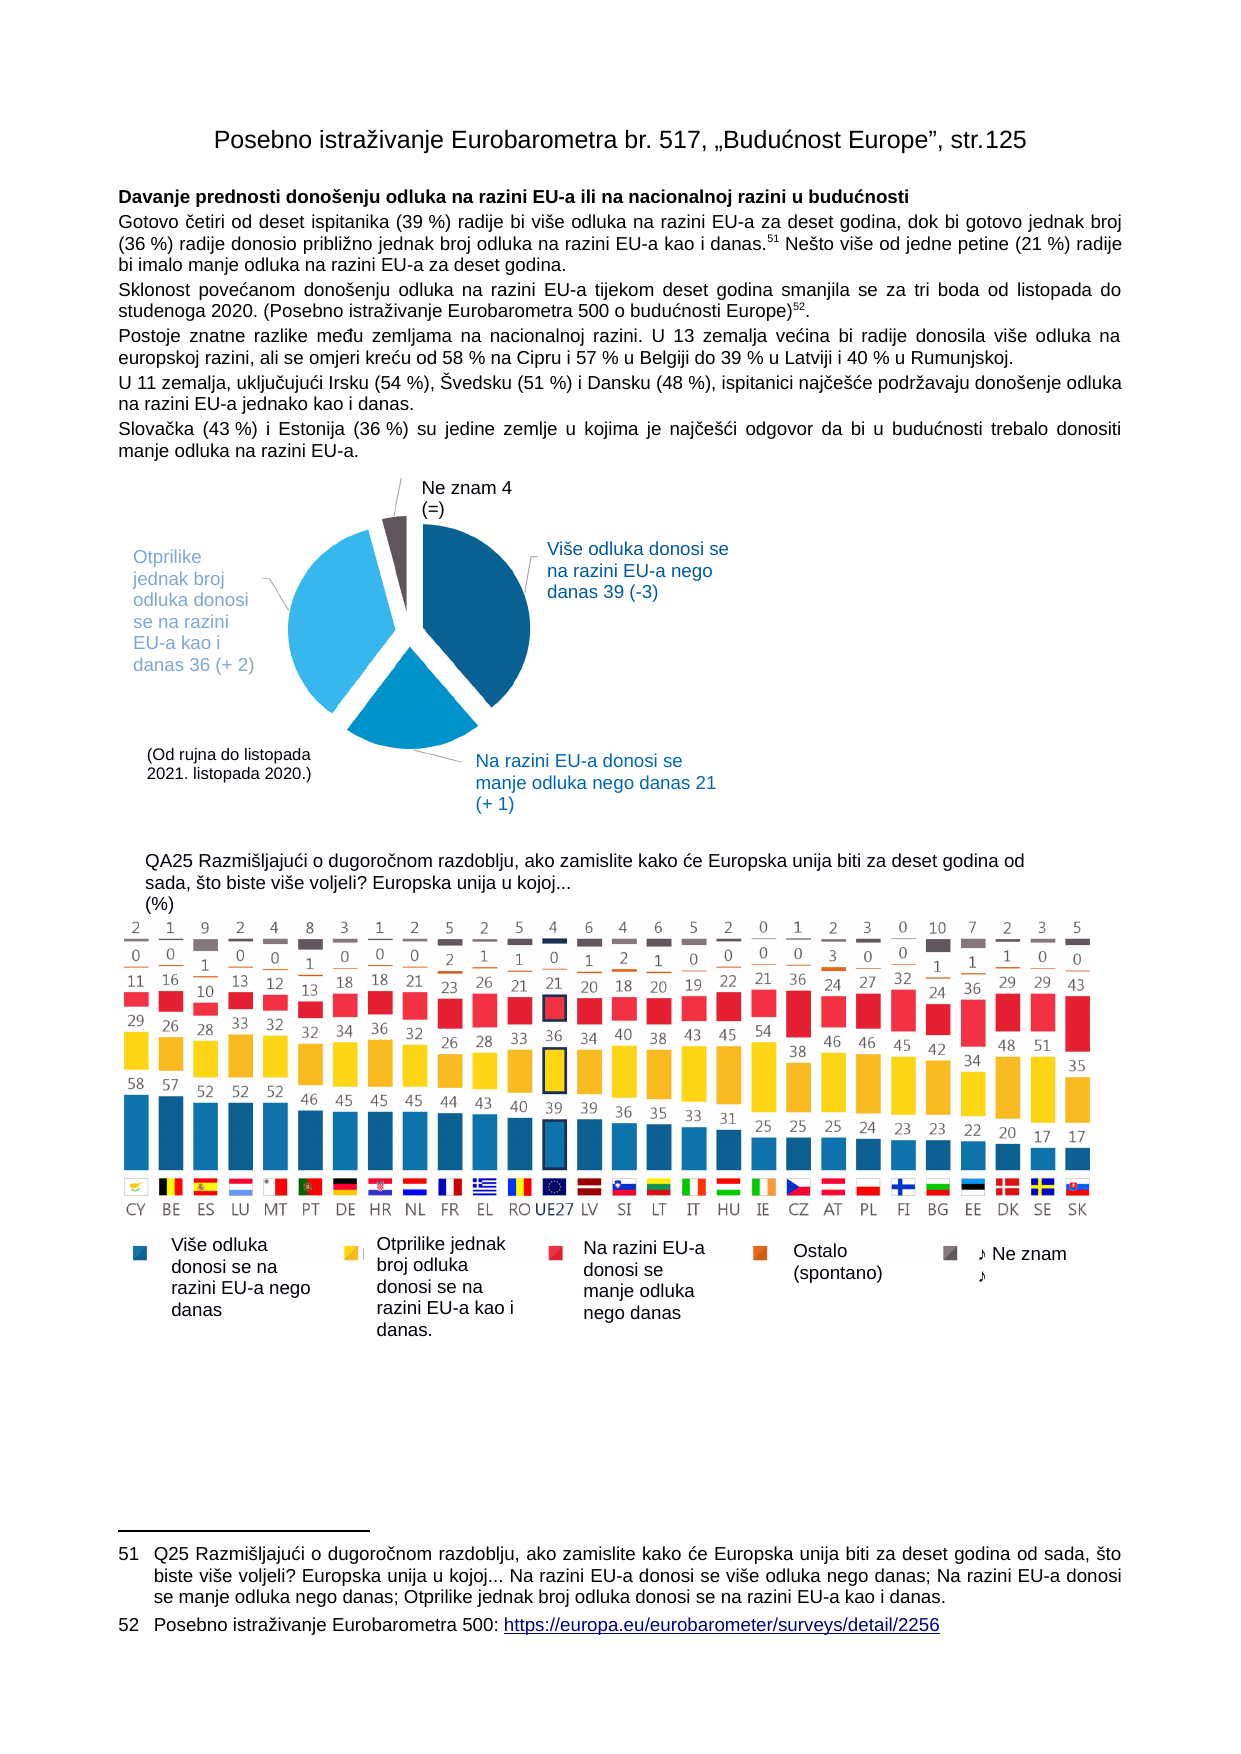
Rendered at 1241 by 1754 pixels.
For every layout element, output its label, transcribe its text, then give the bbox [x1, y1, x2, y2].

text U 11 zemalja, uključujući Irsku (54 %), Švedsku (51 %) i Dansku (48 %), ispitanici najčešće podržavaju donošenje odluka na razini EU-a jednako kao i danas. [118, 371, 1122, 414]
picture [125, 1235, 960, 1267]
text Posebno istraživanje Eurobarometra 500: https://europa.eu/eurobarometer/surveys/detail/2256 [118, 1614, 1122, 1636]
picture [116, 915, 1092, 1220]
text Slovačka (43 %) i Estonija (36 %) su jedine zemlje u kojima je najčešći odgovor da bi u budućnosti trebalo donositi manje odluka na razini EU-a. [118, 418, 1122, 461]
text Sklonost povećanom donošenju odluka na razini EU-a tijekom deset godina smanjila se za tri boda od listopada do studenoga 2020. (Posebno istraživanje Eurobarometra 500 o budućnosti Europe). [118, 279, 1122, 322]
text Postoje znatne razlike među zemljama na nacionalnoj razini. U 13 zemalja većina bi radije donosila više odluka na europskoj razini, ali se omjeri kreću od 58 % na Cipru i 57 % u Belgiji do 39 % u Latviji i 40 % u Rumunjskoj. [118, 325, 1122, 368]
text Q25 Razmišljajući o dugoročnom razdoblju, ako zamislite kako će Europska unija biti za deset godina od sada, što biste više voljeli? Europska unija u kojoj... Na razini EU-a donosi se više odluka nego danas; Na razini EU-a donosi se manje odluka nego danas; Otprilike jednak broj odluka donosi se na razini EU-a kao i danas. [118, 1543, 1122, 1608]
text Davanje prednosti donošenju odluka na razini EU-a ili na nacionalnoj razini u budućnosti [118, 186, 1122, 208]
picture [249, 478, 543, 762]
text Gotovo četiri od deset ispitanika (39 %) radije bi više odluka na razini EU-a za deset godina, dok bi gotovo jednak broj (36 %) radije donosio približno jednak broj odluka na razini EU-a kao i danas. Nešto više od jedne petine (21 %) radije bi imalo manje odluka na razini EU-a za deset godina. [118, 211, 1122, 276]
